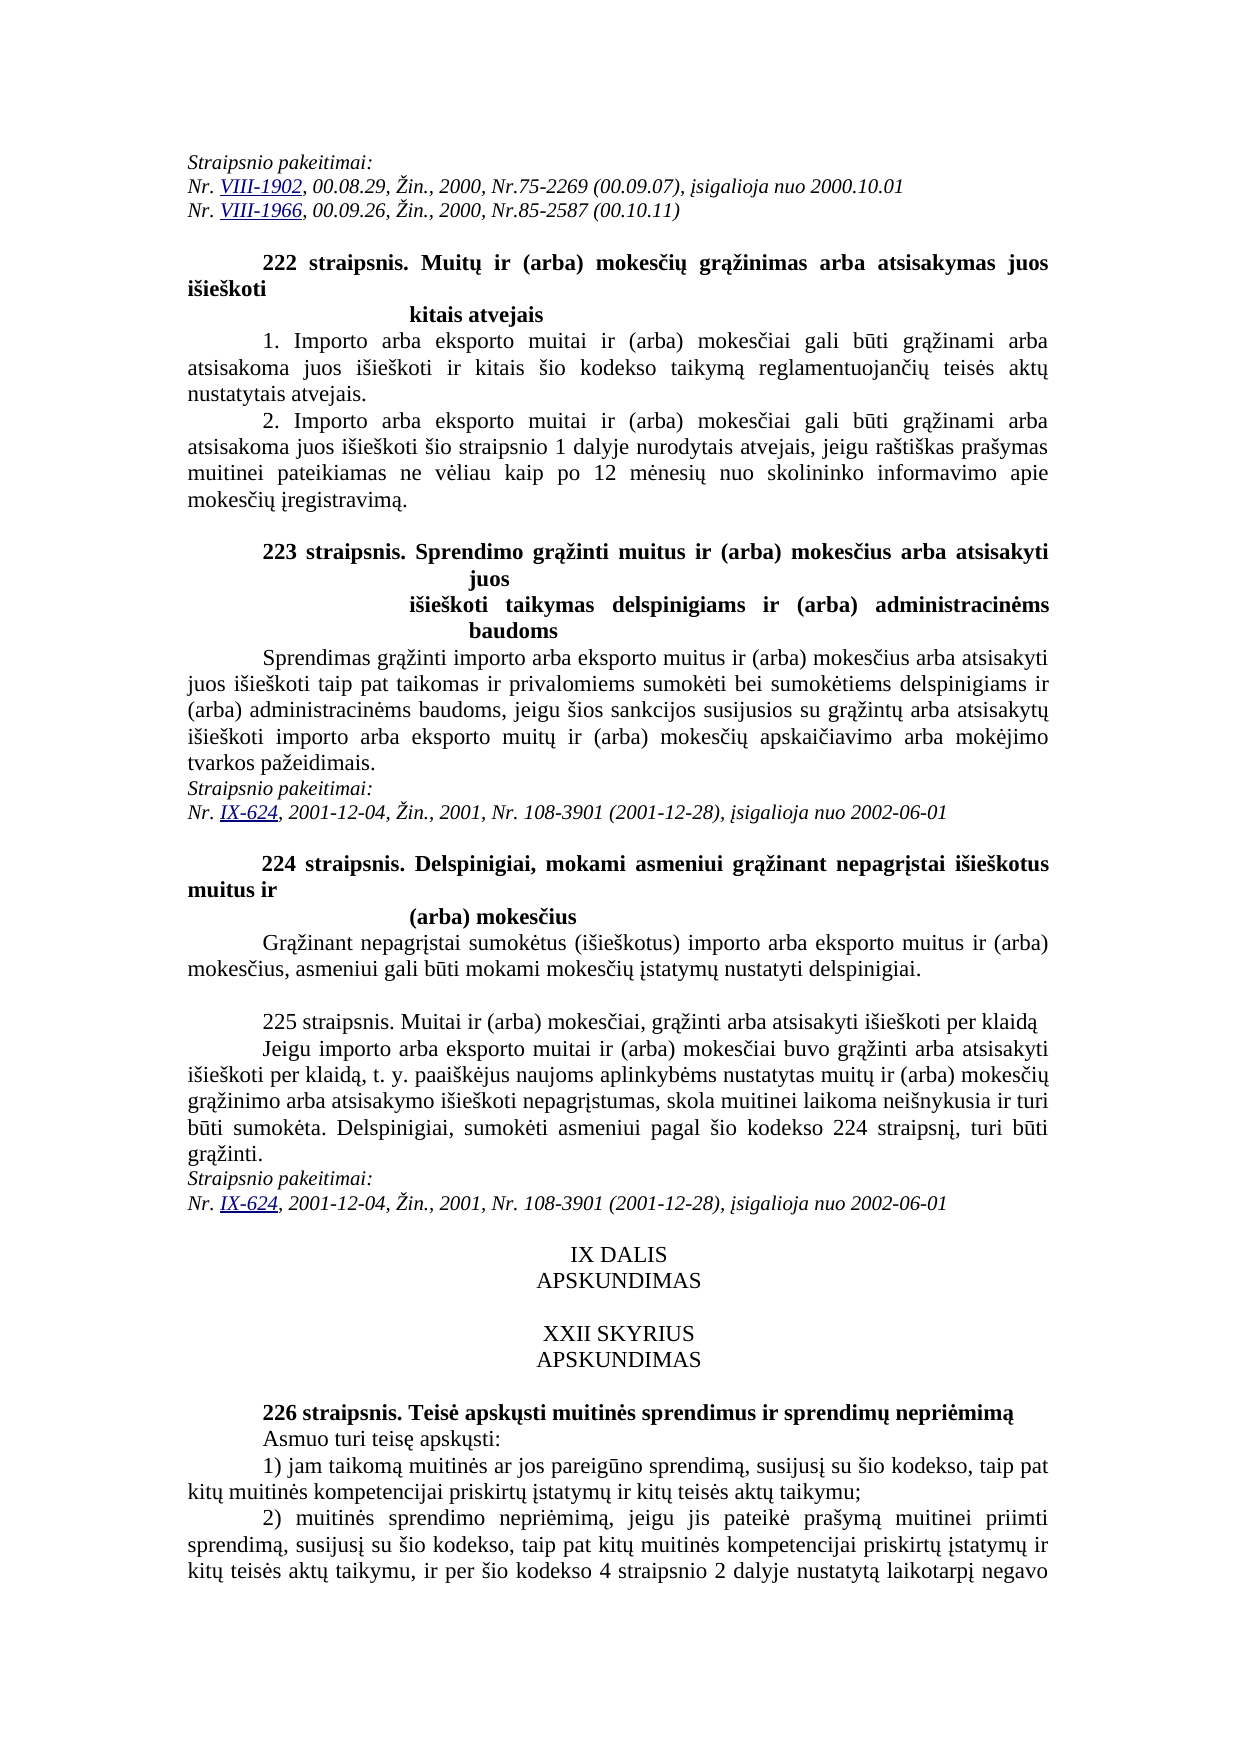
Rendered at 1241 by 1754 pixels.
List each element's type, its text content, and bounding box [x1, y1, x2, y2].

text 223 straipsnis. Sprendimo grąžinti muitus ir (arba) mokesčius arba atsisakyti juos [262, 538, 1050, 591]
text Grąžinant nepagrįstai sumokėtus (išieškotus) importo arba eksporto muitus ir (arba) mokesčius, asmeniui gali būti mokami mokesčių įstatymų nustatyti delspinigiai. [187, 929, 1050, 982]
text Jeigu importo arba eksporto muitai ir (arba) mokesčiai buvo grąžinti arba atsisakyti išieškoti per klaidą, t. y. paaiškėjus naujoms aplinkybėms nustatytas muitų ir (arba) mokesčių grąžinimo arba atsisakymo išieškoti nepagrįstumas, skola muitinei laikoma neišnykusia ir turi būti sumokėta. Delspinigiai, sumokėti asmeniui pagal šio kodekso 224 straipsnį, turi būti grąžinti. [187, 1034, 1050, 1166]
text Straipsnio pakeitimai: [187, 1166, 1050, 1190]
text APSKUNDIMAS [187, 1267, 1050, 1293]
text 2) muitinės sprendimo nepriėmimą, jeigu jis pateikė prašymą muitinei priimti sprendimą, susijusį su šio kodekso, taip pat kitų muitinės kompetencijai priskirtų įstatymų ir kitų teisės aktų taikymu, ir per šio kodekso 4 straipsnio 2 dalyje nustatytą laikotarpį negavo [187, 1504, 1050, 1583]
text 224 straipsnis. Delspinigiai, mokami asmeniui grąžinant nepagrįstai išieškotus muitus ir [187, 850, 1050, 903]
text 1) jam taikomą muitinės ar jos pareigūno sprendimą, susijusį su šio kodekso, taip pat kitų muitinės kompetencijai priskirtų įstatymų ir kitų teisės aktų taikymu; [187, 1452, 1050, 1504]
text APSKUNDIMAS [187, 1346, 1050, 1373]
text Nr. IX-624, 2001-12-04, Žin., 2001, Nr. 108-3901 (2001-12-28), įsigalioja nuo 2002-06-01 [187, 1190, 1050, 1214]
text 225 straipsnis. Muitai ir (arba) mokesčiai, grąžinti arba atsisakyti išieškoti per klaidą [187, 1008, 1050, 1034]
text Nr. VIII-1966, 00.09.26, Žin., 2000, Nr.85-2587 (00.10.11) [187, 198, 1050, 222]
text Sprendimas grąžinti importo arba eksporto muitus ir (arba) mokesčius arba atsisakyti juos išieškoti taip pat taikomas ir privalomiems sumokėti bei sumokėtiems delspinigiams ir (arba) administracinėms baudoms, jeigu šios sankcijos susijusios su grąžintų arba atsisakytų išieškoti importo arba eksporto muitų ir (arba) mokesčių apskaičiavimo arba mokėjimo tvarkos pažeidimais. [187, 644, 1050, 776]
text IX DALIS [187, 1241, 1050, 1267]
text išieškoti taikymas delspinigiams ir (arba) administracinėms baudoms [409, 591, 1050, 644]
text Straipsnio pakeitimai: [187, 776, 1050, 800]
text 2. Importo arba eksporto muitai ir (arba) mokesčiai gali būti grąžinami arba atsisakoma juos išieškoti šio straipsnio 1 dalyje nurodytais atvejais, jeigu raštiškas prašymas muitinei pateikiamas ne vėliau kaip po 12 mėnesių nuo skolininko informavimo apie mokesčių įregistravimą. [187, 407, 1050, 512]
text XXII SKYRIUS [187, 1320, 1050, 1346]
text Straipsnio pakeitimai: [187, 150, 1050, 174]
text (arba) mokesčius [187, 903, 1050, 929]
text 222 straipsnis. Muitų ir (arba) mokesčių grąžinimas arba atsisakymas juos išieškoti [187, 248, 1050, 301]
text 1. Importo arba eksporto muitai ir (arba) mokesčiai gali būti grąžinami arba atsisakoma juos išieškoti ir kitais šio kodekso taikymą reglamentuojančių teisės aktų nustatytais atvejais. [187, 328, 1050, 407]
text Nr. VIII-1902, 00.08.29, Žin., 2000, Nr.75-2269 (00.09.07), įsigalioja nuo 2000.10.01 [187, 174, 1050, 198]
text kitais atvejais [187, 301, 1050, 328]
text Asmuo turi teisę apskųsti: [187, 1425, 1050, 1452]
text 226 straipsnis. Teisė apskųsti muitinės sprendimus ir sprendimų nepriėmimą [262, 1399, 1050, 1425]
text Nr. IX-624, 2001-12-04, Žin., 2001, Nr. 108-3901 (2001-12-28), įsigalioja nuo 2002-06-01 [187, 800, 1050, 824]
